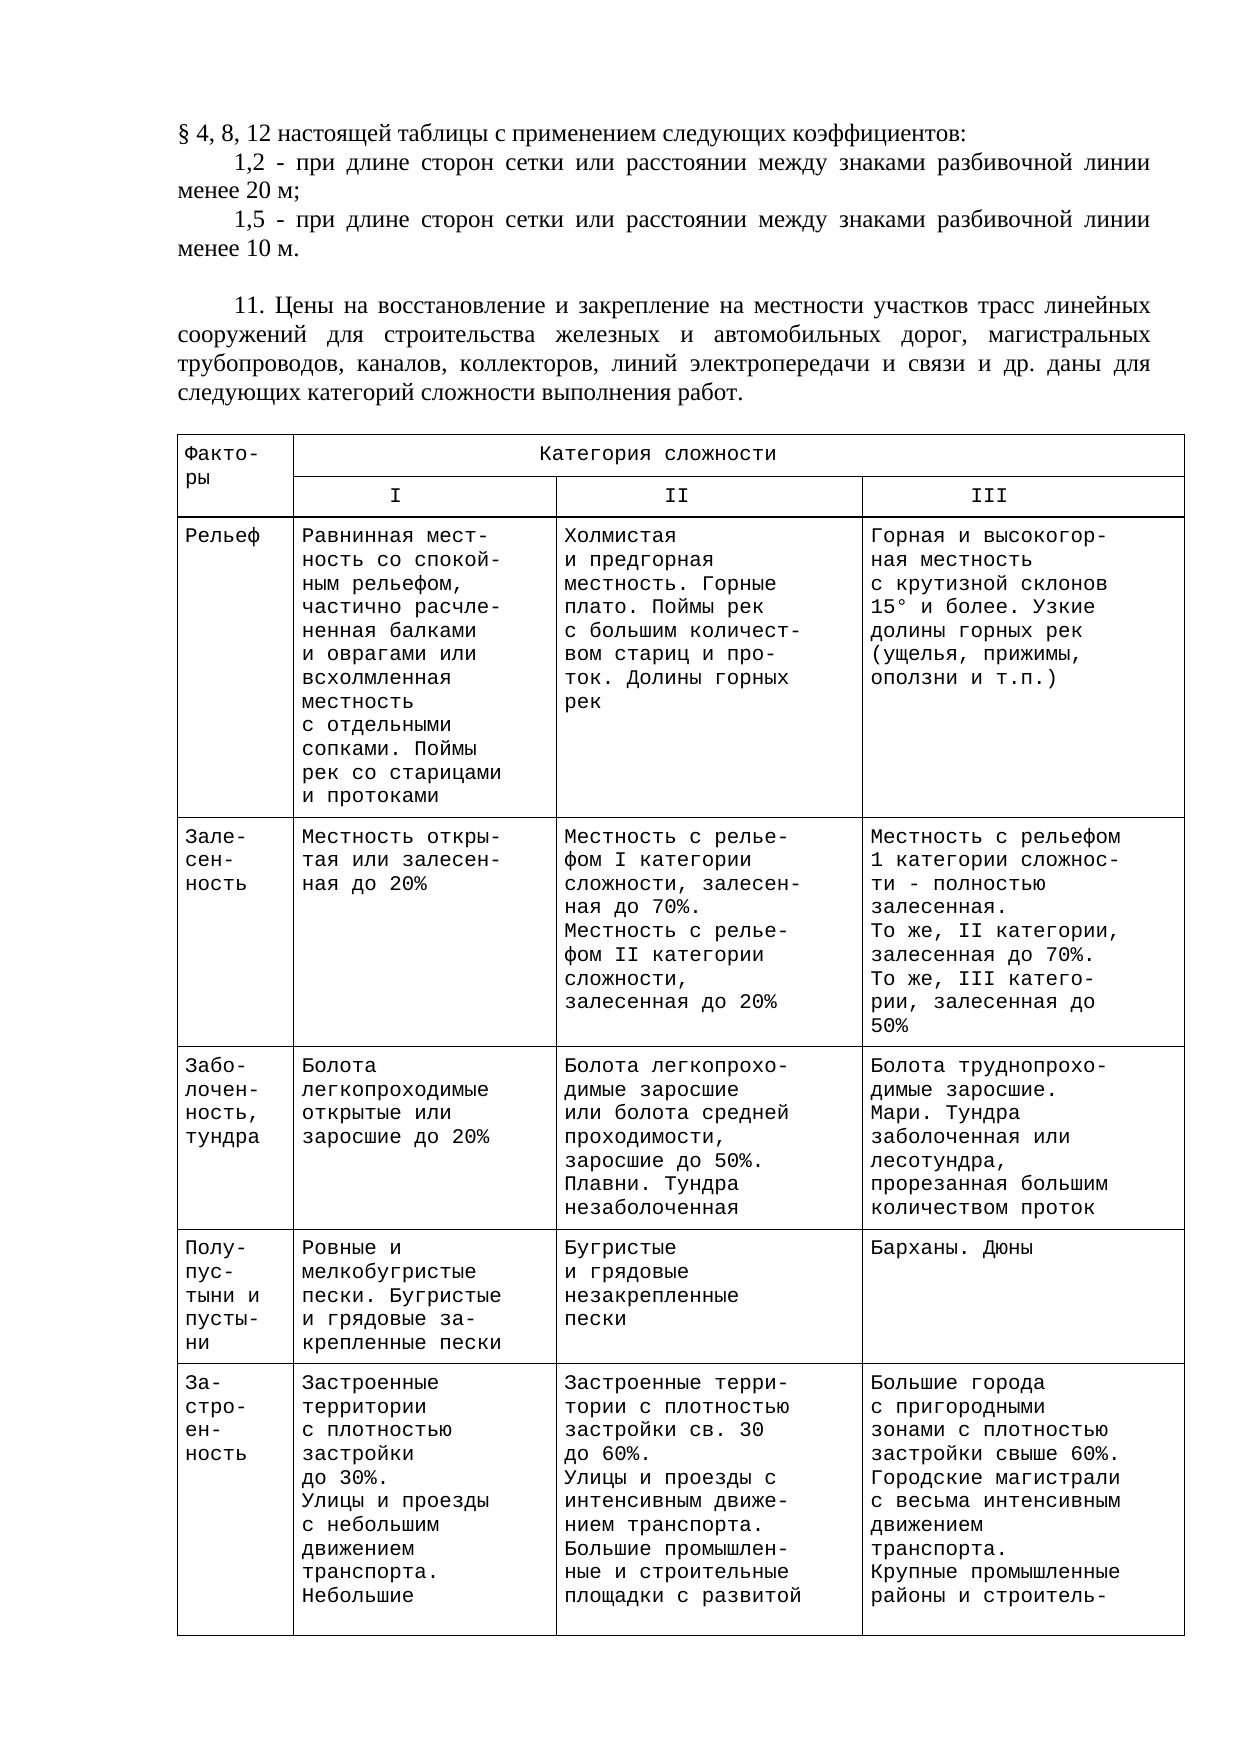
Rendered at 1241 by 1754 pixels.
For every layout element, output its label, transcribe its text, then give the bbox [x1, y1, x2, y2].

table_cell Болота легкопрохо- димые заросшие или болота средней проходимости, заросшие до 50%. Плавни. Тундра незаболоченная [557, 1047, 862, 1228]
table_cell Местность с релье- фом I категории сложности, залесен- ная до 70%. Местность с релье- фом II категории сложности, залесенная до 20% [557, 818, 862, 1046]
table_header Категория сложности [294, 435, 1184, 476]
table_cell I [294, 477, 556, 516]
table_cell Бугристые и грядовые незакрепленные пески [557, 1230, 862, 1363]
table_cell Местность с рельефом 1 категории сложнос- ти - полностью залесенная. То же, II категории, залесенная до 70%. То же, III катего- рии, залесенная до 50% [863, 818, 1184, 1046]
table_cell III [863, 477, 1184, 516]
table_cell Зале- сен- ность [178, 818, 293, 1046]
table_cell Рельеф [178, 518, 293, 817]
text 1,2 - при длине сторон сетки или расстоянии между знаками разбивочной линии менее 20 м; [177, 147, 1152, 204]
table_cell Горная и высокогор- ная местность с крутизной склонов 15° и более. Узкие долины горных рек (ущелья, прижимы, оползни и т.п.) [863, 518, 1184, 817]
table_cell II [557, 477, 862, 516]
table_cell Равнинная мест- ность со спокой- ным рельефом, частично расчле- ненная балками и оврагами или всхолмленная местность с отдельными сопками. Поймы рек со старицами и протоками [294, 518, 556, 817]
table_cell Ровные и мелкобугристые пески. Бугристые и грядовые за- крепленные пески [294, 1230, 556, 1363]
table_cell Болота труднопрохо- димые заросшие. Мари. Тундра заболоченная или лесотундра, прорезанная большим количеством проток [863, 1047, 1184, 1228]
table_cell Местность откры- тая или залесен- ная до 20% [294, 818, 556, 1046]
table_cell Большие города с пригородными зонами с плотностью застройки свыше 60%. Городские магистрали с весьма интенсивным движением транспорта. Крупные промышленные районы и строитель- [863, 1364, 1184, 1635]
table_header Факто- ры [178, 435, 293, 516]
table_cell Забо- лочен- ность, тундра [178, 1047, 293, 1228]
table_cell Застроенные территории с плотностью застройки до 30%. Улицы и проезды с небольшим движением транспорта. Небольшие [294, 1364, 556, 1635]
table_cell За- стро- ен- ность [178, 1364, 293, 1635]
text § 4, 8, 12 настоящей таблицы с применением следующих коэффициентов: [177, 118, 1152, 147]
table_cell Холмистая и предгорная местность. Горные плато. Поймы рек с большим количест- вом стариц и про- ток. Долины горных рек [557, 518, 862, 817]
table_cell Болота легкопроходимые открытые или заросшие до 20% [294, 1047, 556, 1228]
table_cell Полу- пус- тыни и пусты- ни [178, 1230, 293, 1363]
text 1,5 - при длине сторон сетки или расстоянии между знаками разбивочной линии менее 10 м. [177, 204, 1152, 262]
text 11. Цены на восстановление и закрепление на местности участков трасс линейных сооружений для строительства железных и автомобильных дорог, магистральных трубопроводов, каналов, коллекторов, линий электропередачи и связи и др. даны для следующих категорий сложности выполнения работ. [177, 291, 1152, 406]
table_cell Барханы. Дюны [863, 1230, 1184, 1363]
table_cell Застроенные терри- тории с плотностью застройки св. 30 до 60%. Улицы и проезды с интенсивным движе- нием транспорта. Большие промышлен- ные и строительные площадки с развитой [557, 1364, 862, 1635]
